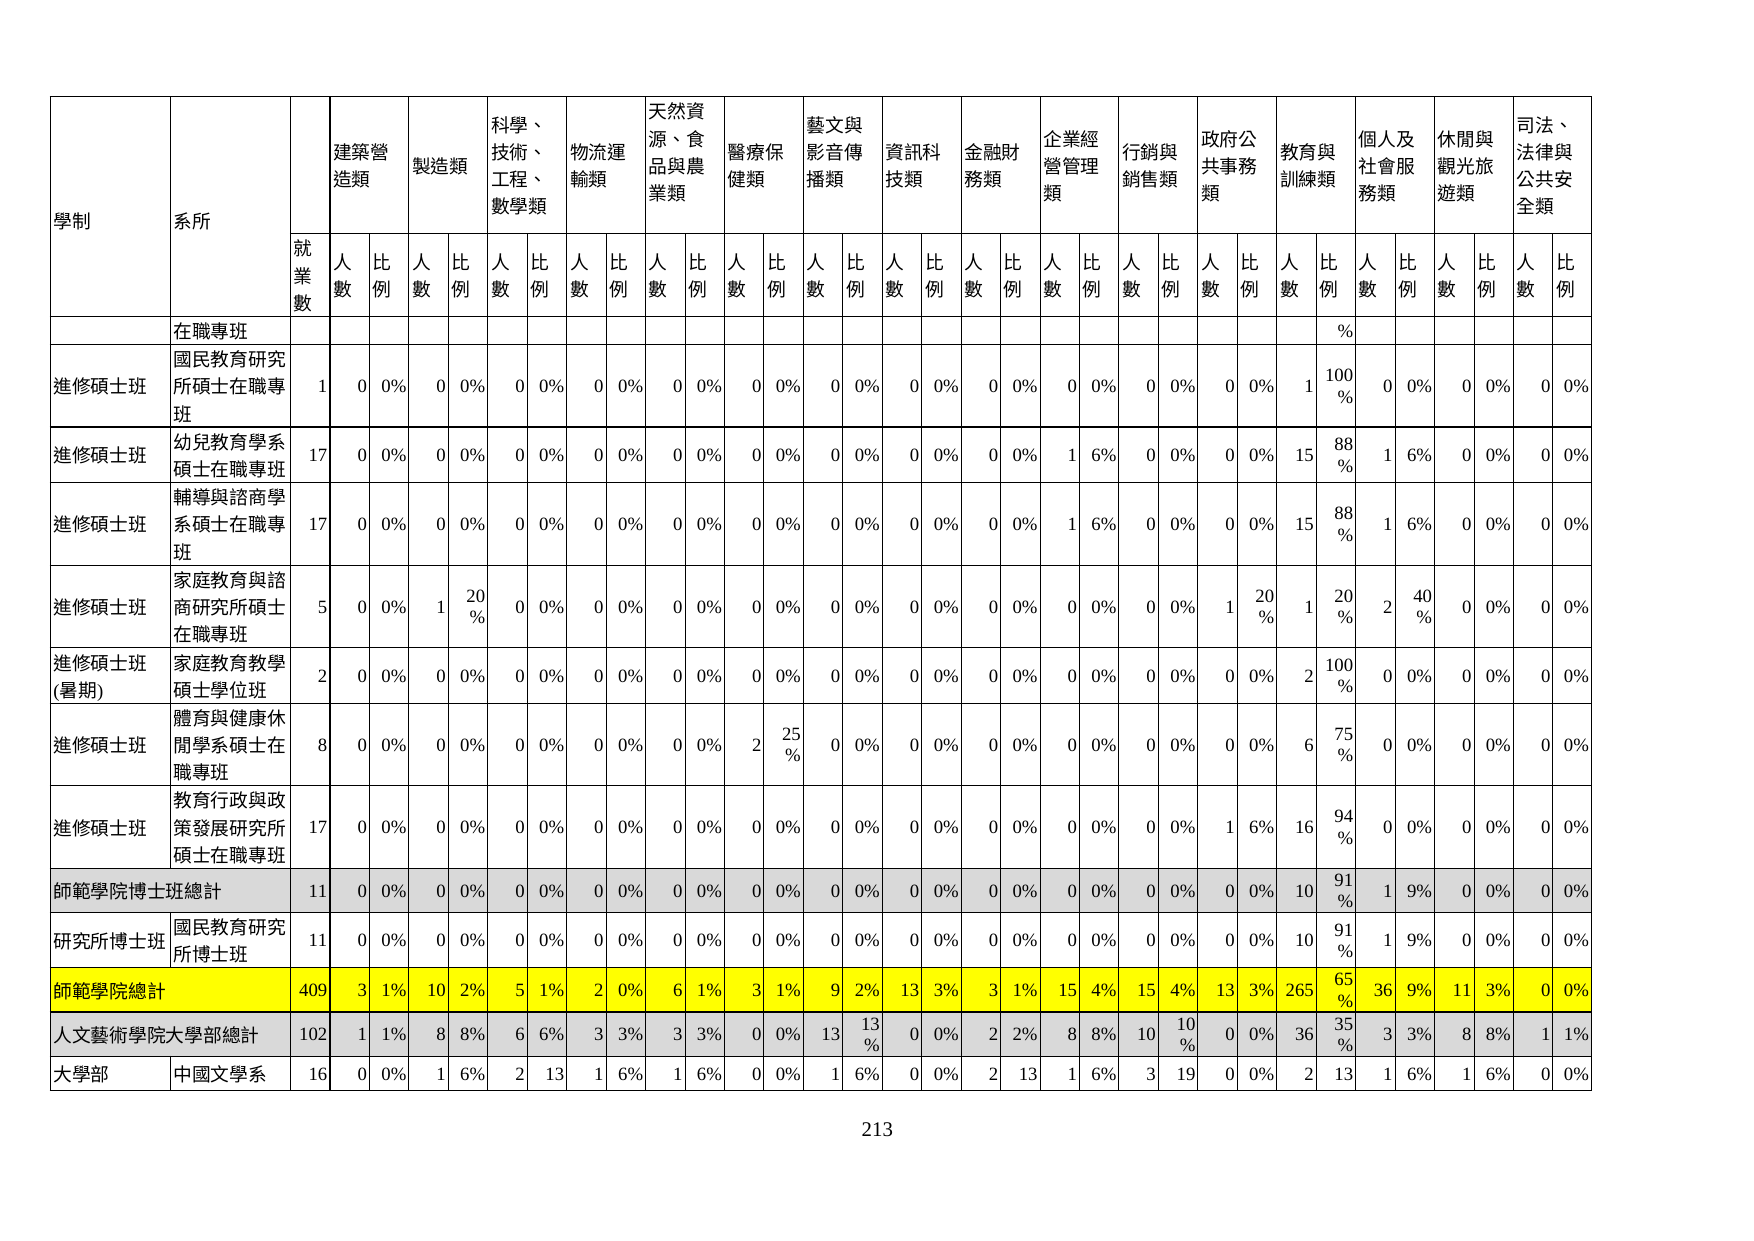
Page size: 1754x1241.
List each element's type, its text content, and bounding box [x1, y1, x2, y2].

table_cell 人數 [409, 234, 448, 316]
table_cell 0% [449, 483, 487, 564]
table_cell 0 [1514, 968, 1552, 1011]
table_cell 13% [843, 1013, 882, 1056]
table_cell 0 [567, 566, 606, 647]
table_cell 0 [804, 869, 842, 912]
table_cell 0% [686, 345, 724, 426]
table_cell 0% [843, 345, 882, 426]
table_cell [567, 317, 606, 344]
table_cell 6% [1238, 786, 1276, 868]
table_cell 0 [883, 704, 921, 785]
table_cell 0% [1553, 566, 1591, 647]
table_cell [804, 317, 842, 344]
table_cell 8 [1435, 1013, 1474, 1056]
table_cell 比例 [1238, 234, 1276, 316]
table_cell 0 [883, 345, 921, 426]
table_cell 0 [962, 869, 1000, 912]
table_cell 0% [922, 869, 961, 912]
table_cell 0 [1198, 648, 1237, 702]
table_cell 0 [567, 428, 606, 482]
table_header 金融財務類 [962, 97, 1040, 233]
table_cell 0% [607, 913, 645, 967]
table_cell 師範學院博士班總計 [51, 869, 290, 912]
table_cell 100% [1317, 648, 1355, 702]
table_cell 人數 [567, 234, 606, 316]
table_cell 2% [449, 968, 487, 1011]
table_cell 0% [686, 566, 724, 647]
table_cell 0 [962, 345, 1000, 426]
table_cell 0% [1159, 483, 1197, 564]
table_cell 6% [1396, 483, 1434, 564]
table_cell [725, 317, 763, 344]
table_cell 0% [449, 704, 487, 785]
table_cell 0% [1553, 913, 1591, 967]
table_cell 家庭教育教學碩士學位班 [171, 648, 290, 702]
table_cell 家庭教育與諮商研究所碩士在職專班 [171, 566, 290, 647]
table_cell 人數 [1041, 234, 1079, 316]
table_cell [646, 317, 685, 344]
table_cell 6% [1080, 428, 1118, 482]
table_cell 2 [291, 648, 329, 702]
table_cell 0 [646, 869, 685, 912]
table_cell 36 [1356, 968, 1395, 1011]
table_cell 0 [488, 648, 527, 702]
table_cell 6 [1277, 704, 1316, 785]
table_cell 0 [1119, 428, 1158, 482]
table_cell 0 [883, 648, 921, 702]
table_cell 15 [1041, 968, 1079, 1011]
table_cell 17 [291, 428, 329, 482]
table_cell 0% [1475, 786, 1513, 868]
table_cell [1277, 317, 1316, 344]
table_cell 1 [1041, 428, 1079, 482]
table_cell 0% [686, 648, 724, 702]
table_cell 8% [1475, 1013, 1513, 1056]
table_cell 0 [1514, 1057, 1552, 1090]
table_cell 0 [409, 345, 448, 426]
table_cell 0 [883, 869, 921, 912]
table_cell 0 [567, 704, 606, 785]
table_cell 94% [1317, 786, 1355, 868]
table_cell [686, 317, 724, 344]
table_cell [409, 317, 448, 344]
table_cell [764, 317, 803, 344]
table_cell 0% [528, 704, 566, 785]
table_cell 0% [1553, 1057, 1591, 1090]
table_cell 3% [922, 968, 961, 1011]
table_cell 3% [607, 1013, 645, 1056]
table_cell 0% [1475, 648, 1513, 702]
table_cell 幼兒教育學系碩士在職專班 [171, 428, 290, 482]
table_cell 1 [1356, 428, 1395, 482]
table_cell 0 [488, 786, 527, 868]
table_cell 1 [804, 1057, 842, 1090]
table_cell 0 [331, 428, 369, 482]
table_cell 0% [1553, 428, 1591, 482]
table_cell 0% [922, 345, 961, 426]
table_cell 0 [1119, 786, 1158, 868]
table_cell 1 [291, 345, 329, 426]
table_cell 0% [1475, 913, 1513, 967]
table_cell 比例 [843, 234, 882, 316]
table_cell 進修碩士班 [51, 566, 170, 647]
table_cell 0 [725, 428, 763, 482]
table_cell 0% [764, 786, 803, 868]
table_cell 0% [764, 428, 803, 482]
table_header 政府公共事務類 [1198, 97, 1276, 233]
table_cell 1% [764, 968, 803, 1011]
table_cell 0 [962, 786, 1000, 868]
table_cell 6% [686, 1057, 724, 1090]
table_cell 3% [686, 1013, 724, 1056]
table_cell 0 [725, 1013, 763, 1056]
table_cell 0 [488, 428, 527, 482]
table_cell 0 [331, 566, 369, 647]
table_cell 11 [1435, 968, 1474, 1011]
table_cell 0 [567, 869, 606, 912]
table_cell 0% [607, 345, 645, 426]
table_cell 人數 [488, 234, 527, 316]
table_cell [1475, 317, 1513, 344]
table_cell 0 [331, 483, 369, 564]
table_cell [1238, 317, 1276, 344]
table_cell 17 [291, 483, 329, 564]
table_cell 0 [804, 566, 842, 647]
table_cell 0 [646, 704, 685, 785]
table_cell 0% [1396, 345, 1434, 426]
table_cell 0% [1001, 786, 1040, 868]
table_cell 0% [370, 648, 408, 702]
table_cell 0% [1001, 913, 1040, 967]
table_cell 0% [843, 483, 882, 564]
table_cell 0% [1238, 483, 1276, 564]
table_cell 研究所博士班 [51, 913, 170, 967]
table_cell 比例 [1553, 234, 1591, 316]
table_cell 0% [607, 648, 645, 702]
table_cell 2% [1001, 1013, 1040, 1056]
table_cell 0 [1514, 648, 1552, 702]
table_cell 人數 [883, 234, 921, 316]
table_cell 1 [409, 566, 448, 647]
table_cell 0 [804, 648, 842, 702]
table_cell 0 [567, 345, 606, 426]
table_cell 10 [1119, 1013, 1158, 1056]
table_cell 3% [1475, 968, 1513, 1011]
table_cell 人數 [962, 234, 1000, 316]
table_cell 0 [1514, 345, 1552, 426]
table_cell 0% [686, 786, 724, 868]
table_cell 在職專班 [171, 317, 290, 344]
table_cell [1198, 317, 1237, 344]
table_cell 比例 [1001, 234, 1040, 316]
table_cell 13 [528, 1057, 566, 1090]
table_cell 0 [883, 786, 921, 868]
table_cell 0 [1435, 483, 1474, 564]
table_cell 0 [1119, 566, 1158, 647]
table_cell 0% [370, 913, 408, 967]
table_cell 0 [1041, 786, 1079, 868]
table_cell 0% [1553, 704, 1591, 785]
table_cell 0 [725, 345, 763, 426]
table_cell 0 [646, 345, 685, 426]
table_cell 3% [1238, 968, 1276, 1011]
table_cell 比例 [1080, 234, 1118, 316]
table_cell 0% [843, 704, 882, 785]
table_cell 0% [528, 786, 566, 868]
table_cell 0 [488, 913, 527, 967]
table_cell 0% [1159, 869, 1197, 912]
table_cell 0% [686, 483, 724, 564]
table_cell 10% [1159, 1013, 1197, 1056]
table_cell 進修碩士班 [51, 345, 170, 426]
table_cell 0 [488, 483, 527, 564]
table_cell 3 [1356, 1013, 1395, 1056]
table_cell 0 [962, 704, 1000, 785]
table_cell 0% [764, 566, 803, 647]
table_header 休閒與觀光旅遊類 [1435, 97, 1513, 233]
table_cell 0 [1041, 913, 1079, 967]
table_cell 35% [1317, 1013, 1355, 1056]
table_cell 0% [764, 1013, 803, 1056]
table_cell 0% [370, 345, 408, 426]
table_cell 0 [1119, 483, 1158, 564]
table_cell 91% [1317, 869, 1355, 912]
table_cell [1001, 317, 1040, 344]
table_cell 進修碩士班(暑期) [51, 648, 170, 702]
table_cell 0 [804, 704, 842, 785]
table_cell [331, 317, 369, 344]
table_cell 13 [804, 1013, 842, 1056]
table_cell 0% [370, 1057, 408, 1090]
table_cell 6% [1396, 428, 1434, 482]
table_cell 0% [1396, 648, 1434, 702]
table_cell 0% [1080, 786, 1118, 868]
table_cell 9 [804, 968, 842, 1011]
table_cell 8 [409, 1013, 448, 1056]
table_cell 0 [488, 704, 527, 785]
table_cell 1 [1356, 869, 1395, 912]
table_cell 0 [1356, 704, 1395, 785]
table_cell 6% [449, 1057, 487, 1090]
table_cell 0 [725, 913, 763, 967]
table_cell 0% [449, 786, 487, 868]
table_cell 0% [607, 968, 645, 1011]
table_cell 0% [686, 869, 724, 912]
table_cell [528, 317, 566, 344]
table_cell 0% [843, 428, 882, 482]
table_cell [883, 317, 921, 344]
table_cell 比例 [1159, 234, 1197, 316]
table_cell 19 [1159, 1057, 1197, 1090]
table_cell 0% [370, 869, 408, 912]
table_cell 0 [1514, 566, 1552, 647]
table_cell 0% [528, 345, 566, 426]
table_cell 人數 [331, 234, 369, 316]
table_cell 0 [1356, 786, 1395, 868]
table_cell 0% [922, 483, 961, 564]
table_cell 0 [646, 913, 685, 967]
table_cell 0 [488, 345, 527, 426]
table_cell 88% [1317, 428, 1355, 482]
table_cell 0 [409, 648, 448, 702]
table_cell 102 [291, 1013, 329, 1056]
table_cell 0% [607, 566, 645, 647]
table_header 物流運輸類 [567, 97, 645, 233]
table_cell 0% [1001, 345, 1040, 426]
table_cell [51, 317, 170, 344]
table_cell 0% [1001, 566, 1040, 647]
table_cell 9% [1396, 869, 1434, 912]
table_cell 0% [1553, 483, 1591, 564]
table_cell 0 [1041, 345, 1079, 426]
table_cell 0 [883, 1013, 921, 1056]
table_cell 3 [646, 1013, 685, 1056]
table_cell 0% [843, 566, 882, 647]
table_cell 0% [1475, 345, 1513, 426]
table_header 教育與訓練類 [1277, 97, 1355, 233]
table_cell 0 [1514, 869, 1552, 912]
table_cell 1 [1356, 483, 1395, 564]
table_cell 1 [1277, 566, 1316, 647]
table_cell 3% [1396, 1013, 1434, 1056]
table_cell 0% [528, 869, 566, 912]
table_cell 0% [686, 428, 724, 482]
table_cell 0% [1238, 428, 1276, 482]
table_cell 2 [567, 968, 606, 1011]
table_cell 0 [1198, 1057, 1237, 1090]
table_cell 0% [764, 913, 803, 967]
table_cell 0 [1041, 869, 1079, 912]
table_cell 91% [1317, 913, 1355, 967]
table_cell 1% [370, 1013, 408, 1056]
table_cell 0 [725, 869, 763, 912]
table_header 天然資源、食品與農業類 [646, 97, 724, 233]
table_cell 0 [804, 913, 842, 967]
table_cell [1514, 317, 1552, 344]
table_cell 0% [1238, 913, 1276, 967]
table_cell 人數 [1277, 234, 1316, 316]
table_cell 0 [1198, 483, 1237, 564]
table_cell 3 [331, 968, 369, 1011]
table_cell 0 [331, 786, 369, 868]
table_cell 0% [1001, 869, 1040, 912]
table_cell 1 [1356, 913, 1395, 967]
table_cell 0 [962, 566, 1000, 647]
table_cell 比例 [1475, 234, 1513, 316]
table_cell 比例 [449, 234, 487, 316]
table_cell 0 [883, 428, 921, 482]
table_cell 進修碩士班 [51, 786, 170, 868]
table_cell 0% [922, 913, 961, 967]
table_cell 4% [1080, 968, 1118, 1011]
table_cell 0% [764, 648, 803, 702]
table_cell 就業數 [291, 234, 329, 316]
table_cell 1% [1553, 1013, 1591, 1056]
table_cell 409 [291, 968, 329, 1011]
table_cell 15 [1277, 483, 1316, 564]
table_cell 比例 [528, 234, 566, 316]
table_cell 0 [1514, 483, 1552, 564]
table_cell [1119, 317, 1158, 344]
table_cell 0% [1238, 704, 1276, 785]
table_cell 20% [1317, 566, 1355, 647]
table_cell 0 [331, 1057, 369, 1090]
table_cell 進修碩士班 [51, 428, 170, 482]
table_cell 0% [1475, 428, 1513, 482]
table_cell 0% [449, 648, 487, 702]
table_cell 0 [646, 648, 685, 702]
table_cell 0% [1080, 869, 1118, 912]
table_cell 0 [409, 913, 448, 967]
table_cell 0 [1041, 704, 1079, 785]
table_cell 0 [409, 704, 448, 785]
table_cell 比例 [370, 234, 408, 316]
table_cell 1% [528, 968, 566, 1011]
table_cell 0 [1435, 913, 1474, 967]
table_cell 0% [449, 869, 487, 912]
table_cell 0% [1159, 566, 1197, 647]
table_cell [922, 317, 961, 344]
table_cell 8% [449, 1013, 487, 1056]
table_cell 0% [607, 786, 645, 868]
table_cell [488, 317, 527, 344]
table_header 學制 [51, 97, 170, 316]
table_cell 0 [567, 483, 606, 564]
table_cell 1 [567, 1057, 606, 1090]
table_cell 0% [1159, 345, 1197, 426]
table_cell 進修碩士班 [51, 704, 170, 785]
table_cell 6% [1080, 1057, 1118, 1090]
table_header 系所 [171, 97, 290, 316]
table_cell 0% [922, 1057, 961, 1090]
table_cell 25% [764, 704, 803, 785]
table_cell 0% [528, 913, 566, 967]
table_cell 0% [1080, 648, 1118, 702]
table_cell 2 [1356, 566, 1395, 647]
table_cell 0 [1119, 869, 1158, 912]
table_cell 0 [1435, 345, 1474, 426]
table_cell 0% [686, 704, 724, 785]
table_cell 0 [331, 913, 369, 967]
table_cell [962, 317, 1000, 344]
table_cell 0 [725, 566, 763, 647]
table_cell 0% [1001, 428, 1040, 482]
table_cell 1 [1277, 345, 1316, 426]
table_cell 0% [449, 428, 487, 482]
table_cell 0% [370, 786, 408, 868]
table_cell 人數 [725, 234, 763, 316]
table_cell 3 [962, 968, 1000, 1011]
table_cell 教育行政與政策發展研究所碩士在職專班 [171, 786, 290, 868]
table_cell 0% [1001, 483, 1040, 564]
table_cell 0 [1435, 648, 1474, 702]
table_cell 9% [1396, 968, 1434, 1011]
table_cell [1435, 317, 1474, 344]
table_cell 8 [291, 704, 329, 785]
table_cell 1% [1001, 968, 1040, 1011]
table_cell 1% [686, 968, 724, 1011]
table_cell 體育與健康休閒學系碩士在職專班 [171, 704, 290, 785]
table_cell 16 [291, 1057, 329, 1090]
table_cell 2 [1277, 1057, 1316, 1090]
table_cell 16 [1277, 786, 1316, 868]
table_cell 0% [370, 483, 408, 564]
table_cell 10 [409, 968, 448, 1011]
table_cell 輔導與諮商學系碩士在職專班 [171, 483, 290, 564]
table_cell 15 [1119, 968, 1158, 1011]
table_cell 0% [1080, 566, 1118, 647]
table_cell 0 [1514, 704, 1552, 785]
table_cell 比例 [607, 234, 645, 316]
table_cell 0% [686, 913, 724, 967]
table_cell 人數 [1514, 234, 1552, 316]
table_cell 人數 [646, 234, 685, 316]
table_cell 人數 [1356, 234, 1395, 316]
table_cell 0% [1238, 1013, 1276, 1056]
table_cell 17 [291, 786, 329, 868]
table_cell 0% [843, 913, 882, 967]
table_cell 0% [1553, 648, 1591, 702]
table_cell 0% [1159, 913, 1197, 967]
table_cell 2 [962, 1057, 1000, 1090]
table_cell 0 [1514, 786, 1552, 868]
table_cell 1 [1041, 483, 1079, 564]
table_cell 0% [922, 1013, 961, 1056]
table_cell 1 [1198, 566, 1237, 647]
table_cell 15 [1277, 428, 1316, 482]
table_cell 人數 [1119, 234, 1158, 316]
table_cell 2 [962, 1013, 1000, 1056]
table_cell 9% [1396, 913, 1434, 967]
table_cell 6% [607, 1057, 645, 1090]
table_cell [291, 317, 329, 344]
table_cell 0 [962, 428, 1000, 482]
table_cell 0% [1080, 345, 1118, 426]
table_cell 0% [1553, 786, 1591, 868]
table_cell 0% [843, 786, 882, 868]
table_cell 0% [1553, 869, 1591, 912]
table_cell 1 [409, 1057, 448, 1090]
table_cell 0 [1435, 786, 1474, 868]
table_cell 0 [1356, 345, 1395, 426]
table_cell 0% [922, 428, 961, 482]
table_cell 0 [646, 428, 685, 482]
table_cell [370, 317, 408, 344]
table_cell 國民教育研究所碩士在職專班 [171, 345, 290, 426]
table_cell 比例 [764, 234, 803, 316]
table_cell 0% [607, 483, 645, 564]
table_cell 0 [1198, 704, 1237, 785]
table_cell 0% [1475, 483, 1513, 564]
table_cell 0 [1435, 566, 1474, 647]
table_cell 0 [409, 869, 448, 912]
table_cell 0 [409, 428, 448, 482]
table_cell 0 [725, 648, 763, 702]
table_header [291, 97, 329, 233]
table_cell 0 [1514, 428, 1552, 482]
table_cell 20% [1238, 566, 1276, 647]
table_cell [449, 317, 487, 344]
table_cell 1 [331, 1013, 369, 1056]
table_cell 0% [764, 483, 803, 564]
table_cell 2% [843, 968, 882, 1011]
table_cell 0% [449, 913, 487, 967]
table_header 藝文與影音傳播類 [804, 97, 882, 233]
table_cell 0% [1159, 648, 1197, 702]
table_cell 6% [1396, 1057, 1434, 1090]
table_cell 0% [843, 869, 882, 912]
table_cell 1 [1198, 786, 1237, 868]
table_cell 6 [488, 1013, 527, 1056]
table_cell 3 [725, 968, 763, 1011]
table_cell 0% [607, 869, 645, 912]
table_cell 65% [1317, 968, 1355, 1011]
table_cell 0 [1119, 704, 1158, 785]
table_header 醫療保健類 [725, 97, 803, 233]
table_cell 0% [922, 566, 961, 647]
table_cell 13 [883, 968, 921, 1011]
table_cell 0 [567, 913, 606, 967]
table_cell 265 [1277, 968, 1316, 1011]
table_cell 0% [1001, 648, 1040, 702]
table_cell 0 [567, 648, 606, 702]
table_cell 13 [1317, 1057, 1355, 1090]
table_cell 1 [1041, 1057, 1079, 1090]
table_cell 人數 [1435, 234, 1474, 316]
table_cell 6% [1475, 1057, 1513, 1090]
table_cell 0 [1198, 913, 1237, 967]
table_cell 13 [1001, 1057, 1040, 1090]
table_cell [1080, 317, 1118, 344]
table_cell 0% [1080, 913, 1118, 967]
table_cell 100% [1317, 345, 1355, 426]
table_cell 0% [764, 345, 803, 426]
table_cell 0 [409, 483, 448, 564]
table_cell 0 [1514, 913, 1552, 967]
table_cell 0% [1475, 704, 1513, 785]
table_cell 0% [1080, 704, 1118, 785]
table_cell 0% [1001, 704, 1040, 785]
table_cell 1 [1435, 1057, 1474, 1090]
table_cell 11 [291, 913, 329, 967]
table_cell [1356, 317, 1395, 344]
table_cell 0 [331, 345, 369, 426]
table_cell 人數 [1198, 234, 1237, 316]
table_cell 0 [488, 566, 527, 647]
table_cell 0% [370, 428, 408, 482]
table_cell 0% [1475, 566, 1513, 647]
table_cell 36 [1277, 1013, 1316, 1056]
table_cell 0% [764, 1057, 803, 1090]
table_cell 0% [1475, 869, 1513, 912]
table_cell 0 [883, 566, 921, 647]
table_cell 88% [1317, 483, 1355, 564]
table_cell 0 [1198, 1013, 1237, 1056]
table_cell 0 [962, 648, 1000, 702]
table_cell 6% [528, 1013, 566, 1056]
table_header 行銷與銷售類 [1119, 97, 1197, 233]
table_cell 0% [449, 345, 487, 426]
table_cell 6 [646, 968, 685, 1011]
table_cell [1553, 317, 1591, 344]
table_cell 1% [370, 968, 408, 1011]
table_cell 0% [764, 869, 803, 912]
table_cell 4% [1159, 968, 1197, 1011]
table_cell 0% [528, 428, 566, 482]
table_cell 0% [1238, 1057, 1276, 1090]
table_cell 比例 [1396, 234, 1434, 316]
table_cell 比例 [922, 234, 961, 316]
table_cell 0 [488, 869, 527, 912]
table_cell 0 [1041, 566, 1079, 647]
table_cell 0% [1238, 648, 1276, 702]
table_cell 0% [1159, 428, 1197, 482]
table_cell 1 [646, 1057, 685, 1090]
table_cell 2 [725, 704, 763, 785]
table_cell 0 [331, 704, 369, 785]
table_cell 3 [567, 1013, 606, 1056]
table_cell 0% [528, 483, 566, 564]
table_cell 國民教育研究所博士班 [171, 913, 290, 967]
table_cell [1396, 317, 1434, 344]
table_cell 0 [646, 566, 685, 647]
table_cell 0 [1198, 345, 1237, 426]
table_cell 進修碩士班 [51, 483, 170, 564]
table_cell [1159, 317, 1197, 344]
table_cell [843, 317, 882, 344]
table_cell 10 [1277, 869, 1316, 912]
table_cell 0 [804, 786, 842, 868]
table_cell 0 [804, 428, 842, 482]
table_cell 2 [488, 1057, 527, 1090]
table_cell 比例 [686, 234, 724, 316]
table_cell 比例 [1317, 234, 1355, 316]
table_cell 0 [1435, 428, 1474, 482]
table_header 司法、法律與公共安全類 [1514, 97, 1591, 233]
table_cell 0 [883, 483, 921, 564]
table_cell 0 [1435, 704, 1474, 785]
table_cell 0% [1238, 345, 1276, 426]
table_cell 0 [1119, 345, 1158, 426]
table_cell [607, 317, 645, 344]
table_cell 6% [843, 1057, 882, 1090]
table_cell 0 [883, 1057, 921, 1090]
table_cell 0 [1041, 648, 1079, 702]
table_cell 0% [843, 648, 882, 702]
table_cell 6% [1080, 483, 1118, 564]
table_header 製造類 [409, 97, 487, 233]
table_cell 0% [1159, 786, 1197, 868]
table_cell 5 [291, 566, 329, 647]
table_cell 0 [331, 648, 369, 702]
table_header 資訊科技類 [883, 97, 961, 233]
table_cell 師範學院總計 [51, 968, 290, 1011]
table_cell 0 [409, 786, 448, 868]
table_header 企業經營管理類 [1041, 97, 1118, 233]
table_cell 1 [1514, 1013, 1552, 1056]
table_cell 0 [962, 483, 1000, 564]
table_cell 0 [962, 913, 1000, 967]
table_cell 0 [804, 483, 842, 564]
table_cell 0 [725, 786, 763, 868]
table_header 個人及社會服務類 [1356, 97, 1434, 233]
table_cell 0 [646, 483, 685, 564]
table_cell 0 [725, 483, 763, 564]
table_cell 1 [1356, 1057, 1395, 1090]
table_cell 0% [370, 704, 408, 785]
table_cell 0 [1119, 648, 1158, 702]
table_cell 0% [607, 428, 645, 482]
table_cell 8% [1080, 1013, 1118, 1056]
table_cell 5 [488, 968, 527, 1011]
table_cell 0% [1396, 704, 1434, 785]
table_cell 0% [922, 786, 961, 868]
table_cell 0% [528, 648, 566, 702]
table_cell 0% [1553, 968, 1591, 1011]
table_cell 0% [1396, 786, 1434, 868]
table_cell 0% [370, 566, 408, 647]
table_cell 0 [1198, 428, 1237, 482]
table_cell 0 [883, 913, 921, 967]
table_cell 人文藝術學院大學部總計 [51, 1013, 290, 1056]
table_cell 0 [1198, 869, 1237, 912]
table_cell 0% [922, 648, 961, 702]
table_cell 0% [1159, 704, 1197, 785]
table_cell 40% [1396, 566, 1434, 647]
table_cell 大學部 [51, 1057, 170, 1090]
table_cell 0 [1356, 648, 1395, 702]
table_header 科學、技術、工程、數學類 [488, 97, 566, 233]
table_cell 0% [1553, 345, 1591, 426]
table_cell 13 [1198, 968, 1237, 1011]
table_cell 75% [1317, 704, 1355, 785]
table_cell 8 [1041, 1013, 1079, 1056]
table_cell 11 [291, 869, 329, 912]
table_cell 0% [1238, 869, 1276, 912]
table_cell % [1317, 317, 1355, 344]
table_cell 3 [1119, 1057, 1158, 1090]
table_cell 0 [1119, 913, 1158, 967]
table_cell 0 [1435, 869, 1474, 912]
table_cell 0% [922, 704, 961, 785]
table_cell 0 [804, 345, 842, 426]
table_cell 人數 [804, 234, 842, 316]
table_cell 中國文學系 [171, 1057, 290, 1090]
table_cell 0 [567, 786, 606, 868]
table_cell 0% [607, 704, 645, 785]
table_cell 20% [449, 566, 487, 647]
table_cell 0 [646, 786, 685, 868]
table_cell 2 [1277, 648, 1316, 702]
table_cell [1041, 317, 1079, 344]
table_cell 0% [528, 566, 566, 647]
table_header 建築營造類 [331, 97, 408, 233]
table_cell 0 [725, 1057, 763, 1090]
table_cell 0 [331, 869, 369, 912]
table_cell 10 [1277, 913, 1316, 967]
